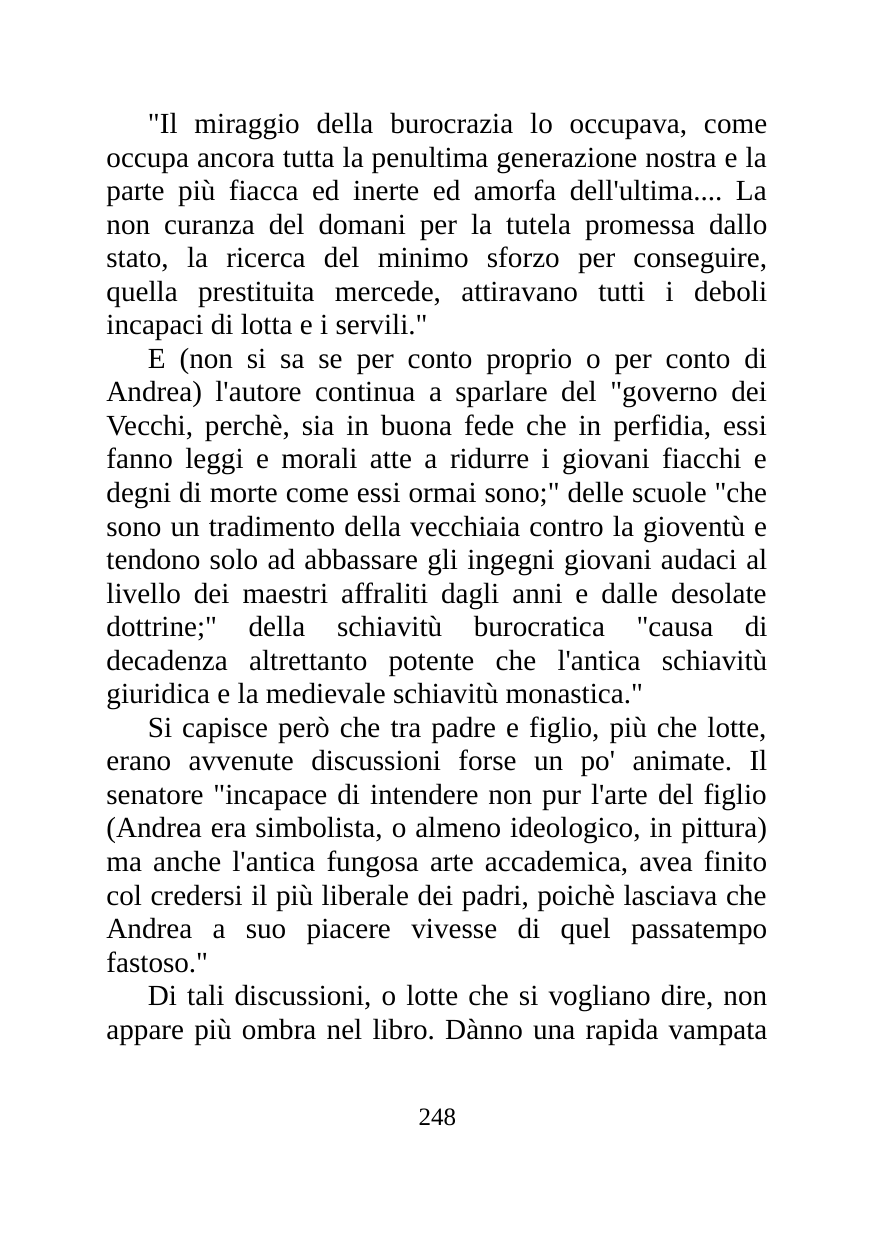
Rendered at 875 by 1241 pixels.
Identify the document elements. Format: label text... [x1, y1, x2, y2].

text Di tali discussioni, o lotte che si vogliano dire, non appare più ombra nel libro. Dànno una rapida vampata [106, 978, 768, 1045]
text Si capisce però che tra padre e figlio, più che lotte, erano avvenute discussioni forse un po' animate. Il senatore "incapace di intendere non pur l'arte del figlio (Andrea era simbolista, o almeno ideologico, in pittura) ma anche l'antica fungosa arte accademica, avea finito col credersi il più liberale dei padri, poichè lasciava che Andrea a suo piacere vivesse di quel passatempo fastoso." [106, 710, 768, 978]
text E (non si sa se per conto proprio o per conto di Andrea) l'autore continua a sparlare del "governo dei Vecchi, perchè, sia in buona fede che in perfidia, essi fanno leggi e morali atte a ridurre i giovani fiacchi e degni di morte come essi ormai sono;" delle scuole "che sono un tradimento della vecchiaia contro la gioventù e tendono solo ad abbassare gli ingegni giovani audaci al livello dei maestri affraliti dagli anni e dalle desolate dottrine;" della schiavitù burocratica "causa di decadenza altrettanto potente che l'antica schiavitù giuridica e la medievale schiavitù monastica." [106, 341, 768, 710]
text "Il miraggio della burocrazia lo occupava, come occupa ancora tutta la penultima generazione nostra e la parte più fiacca ed inerte ed amorfa dell'ultima.... La non curanza del domani per la tutela promessa dallo stato, la ricerca del minimo sforzo per conseguire, quella prestituita mercede, attiravano tutti i deboli incapaci di lotta e i servili." [106, 106, 768, 341]
